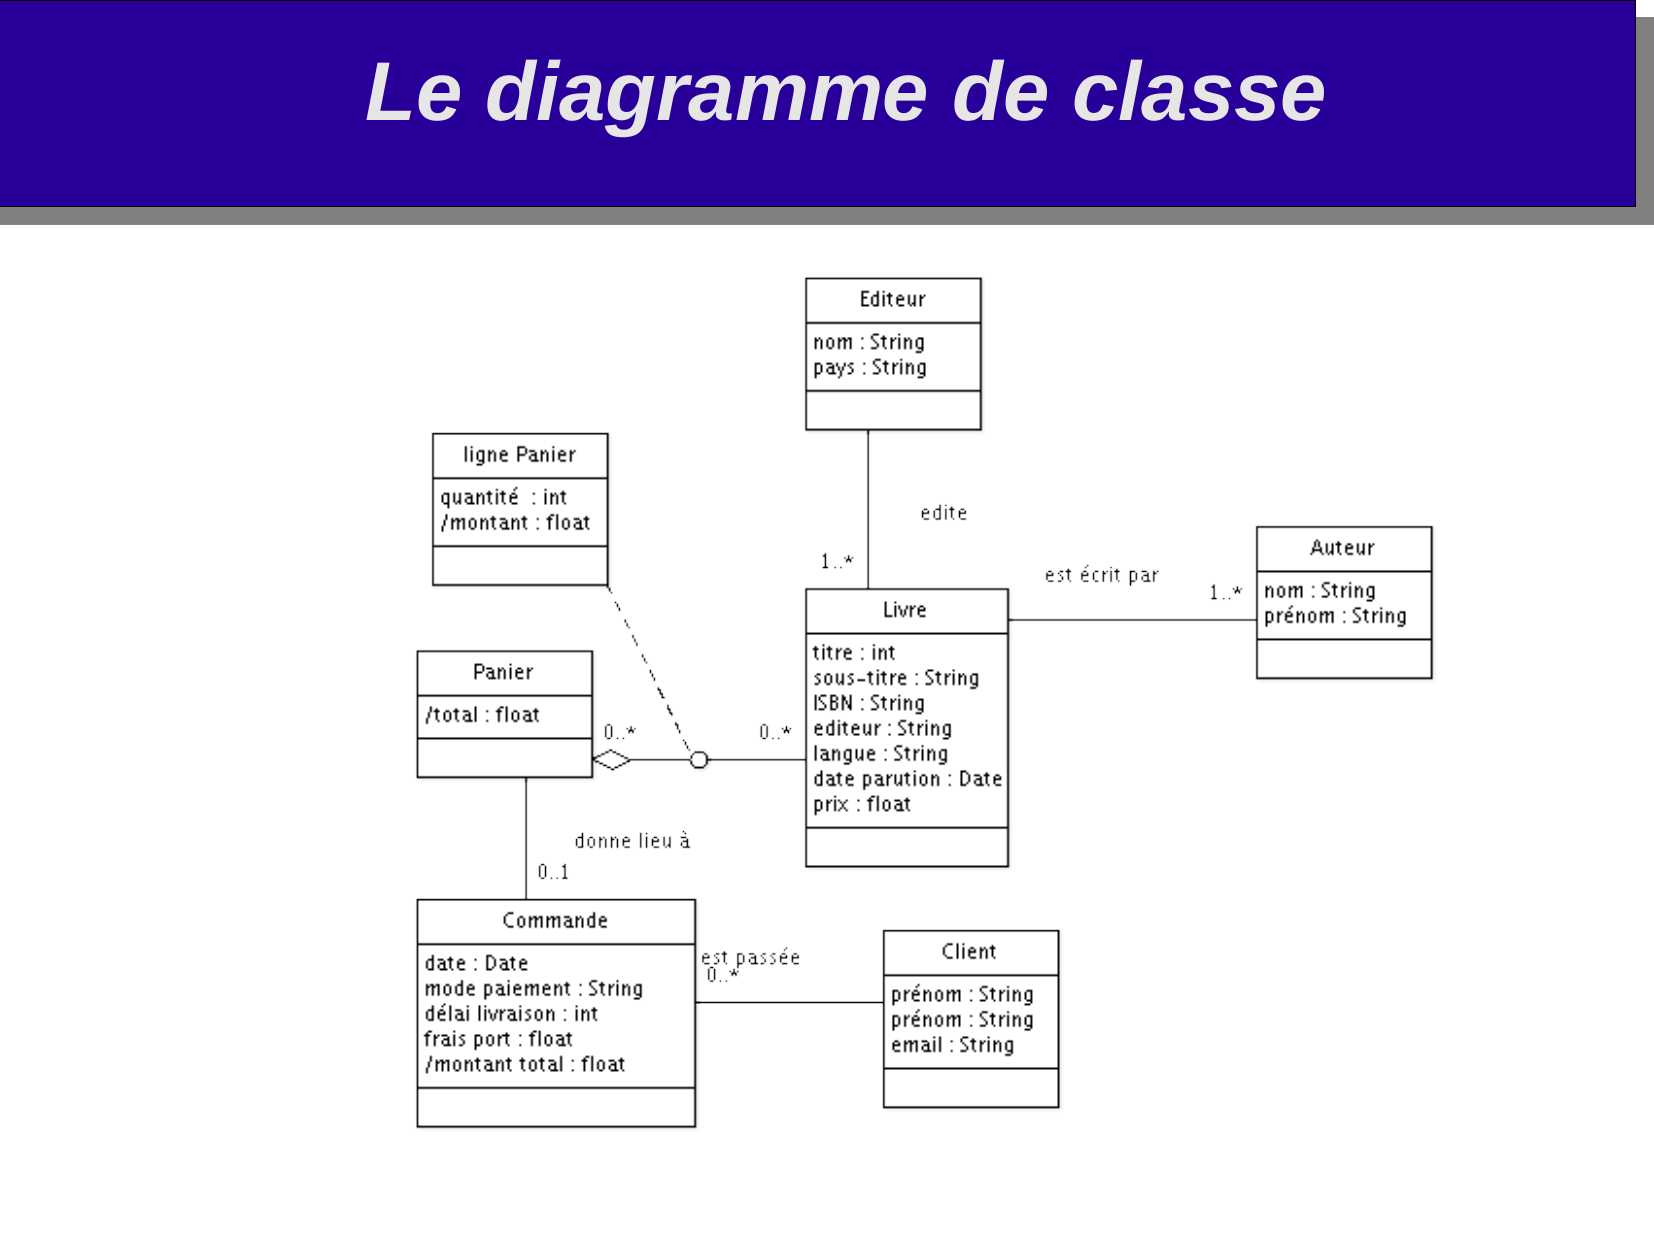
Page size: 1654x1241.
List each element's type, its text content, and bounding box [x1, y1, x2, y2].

picture [409, 270, 1439, 1134]
title Le diagramme de classe [140, 45, 1553, 232]
